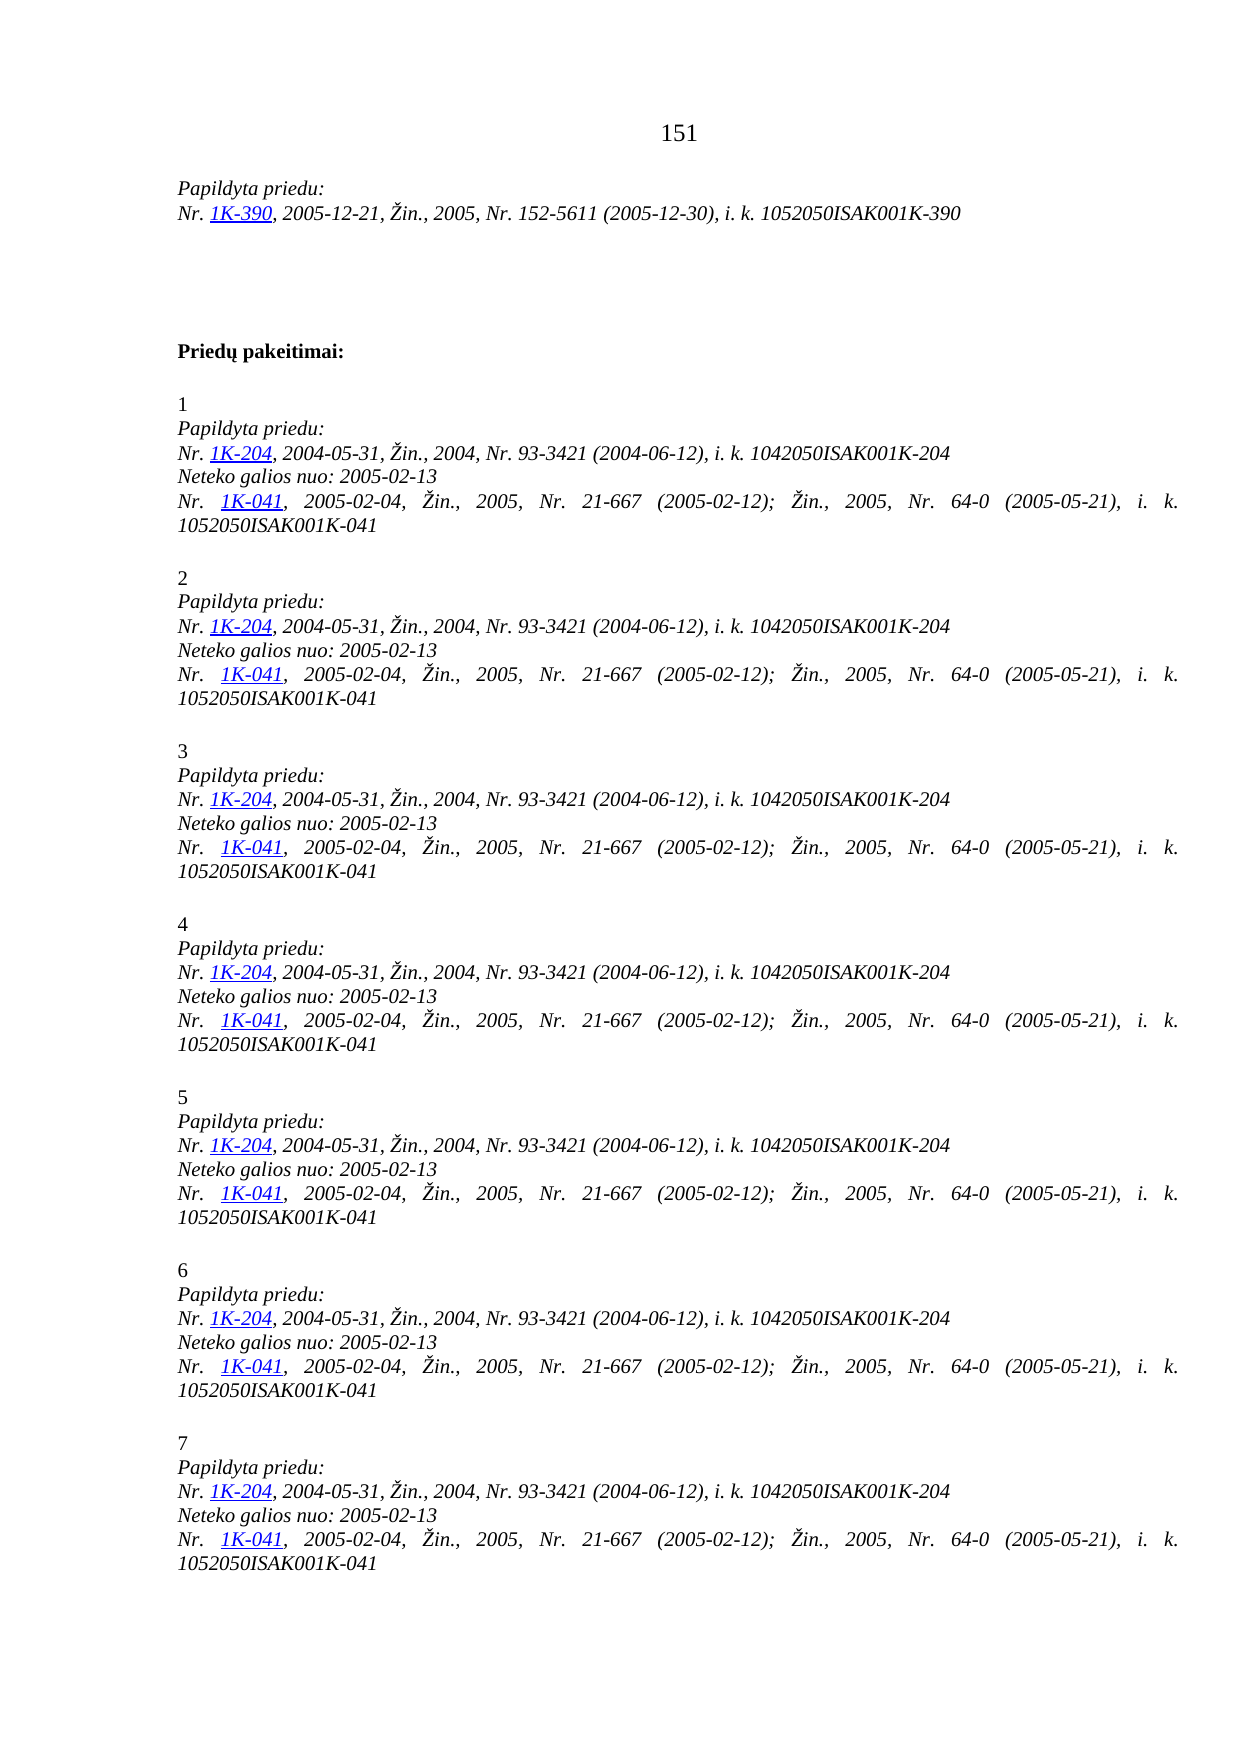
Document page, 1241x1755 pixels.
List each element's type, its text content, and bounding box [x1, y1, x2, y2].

text Nr. 1K-204, 2004-05-31, Žin., 2004, Nr. 93-3421 (2004-06-12), i. k. 1042050ISAK001K-204 [177, 440, 1181, 464]
text 7 [177, 1431, 1181, 1455]
text Neteko galios nuo: 2005-02-13 [177, 984, 1181, 1008]
text 4 [177, 912, 1181, 936]
text Nr. 1K-041, 2005-02-04, Žin., 2005, Nr. 21-667 (2005-02-12); Žin., 2005, Nr. 64-0 (2005-05-21), i. k. 1052050ISAK001K-041 [177, 1008, 1181, 1056]
text Nr. 1K-041, 2005-02-04, Žin., 2005, Nr. 21-667 (2005-02-12); Žin., 2005, Nr. 64-0 (2005-05-21), i. k. 1052050ISAK001K-041 [177, 1181, 1181, 1229]
text Nr. 1K-204, 2004-05-31, Žin., 2004, Nr. 93-3421 (2004-06-12), i. k. 1042050ISAK001K-204 [177, 787, 1181, 811]
text Nr. 1K-041, 2005-02-04, Žin., 2005, Nr. 21-667 (2005-02-12); Žin., 2005, Nr. 64-0 (2005-05-21), i. k. 1052050ISAK001K-041 [177, 1354, 1181, 1402]
text Nr. 1K-041, 2005-02-04, Žin., 2005, Nr. 21-667 (2005-02-12); Žin., 2005, Nr. 64-0 (2005-05-21), i. k. 1052050ISAK001K-041 [177, 835, 1181, 883]
text Nr. 1K-204, 2004-05-31, Žin., 2004, Nr. 93-3421 (2004-06-12), i. k. 1042050ISAK001K-204 [177, 960, 1181, 984]
text 6 [177, 1258, 1181, 1282]
text 3 [177, 738, 1181, 763]
text Priedų pakeitimai: [177, 339, 1181, 363]
text Nr. 1K-204, 2004-05-31, Žin., 2004, Nr. 93-3421 (2004-06-12), i. k. 1042050ISAK001K-204 [177, 1306, 1181, 1330]
text Nr. 1K-041, 2005-02-04, Žin., 2005, Nr. 21-667 (2005-02-12); Žin., 2005, Nr. 64-0 (2005-05-21), i. k. 1052050ISAK001K-041 [177, 488, 1181, 537]
text 5 [177, 1085, 1181, 1109]
text Nr. 1K-041, 2005-02-04, Žin., 2005, Nr. 21-667 (2005-02-12); Žin., 2005, Nr. 64-0 (2005-05-21), i. k. 1052050ISAK001K-041 [177, 1527, 1181, 1575]
text Nr. 1K-204, 2004-05-31, Žin., 2004, Nr. 93-3421 (2004-06-12), i. k. 1042050ISAK001K-204 [177, 613, 1181, 638]
text Neteko galios nuo: 2005-02-13 [177, 464, 1181, 488]
text Neteko galios nuo: 2005-02-13 [177, 1503, 1181, 1527]
text Papildyta priedu: [177, 1455, 1181, 1479]
text Neteko galios nuo: 2005-02-13 [177, 1157, 1181, 1181]
text Nr. 1K-041, 2005-02-04, Žin., 2005, Nr. 21-667 (2005-02-12); Žin., 2005, Nr. 64-0 (2005-05-21), i. k. 1052050ISAK001K-041 [177, 662, 1181, 710]
text 1 [177, 392, 1181, 416]
text Nr. 1K-204, 2004-05-31, Žin., 2004, Nr. 93-3421 (2004-06-12), i. k. 1042050ISAK001K-204 [177, 1133, 1181, 1157]
text Papildyta priedu: [177, 176, 1181, 200]
text Neteko galios nuo: 2005-02-13 [177, 638, 1181, 662]
text Papildyta priedu: [177, 416, 1181, 440]
text Neteko galios nuo: 2005-02-13 [177, 811, 1181, 835]
text Papildyta priedu: [177, 1282, 1181, 1306]
text Nr. 1K-390, 2005-12-21, Žin., 2005, Nr. 152-5611 (2005-12-30), i. k. 1052050ISAK001K-390 [177, 200, 1181, 224]
text Neteko galios nuo: 2005-02-13 [177, 1330, 1181, 1354]
text Nr. 1K-204, 2004-05-31, Žin., 2004, Nr. 93-3421 (2004-06-12), i. k. 1042050ISAK001K-204 [177, 1479, 1181, 1503]
text Papildyta priedu: [177, 936, 1181, 960]
text Papildyta priedu: [177, 589, 1181, 613]
text Papildyta priedu: [177, 763, 1181, 787]
text Papildyta priedu: [177, 1109, 1181, 1133]
text 2 [177, 565, 1181, 589]
